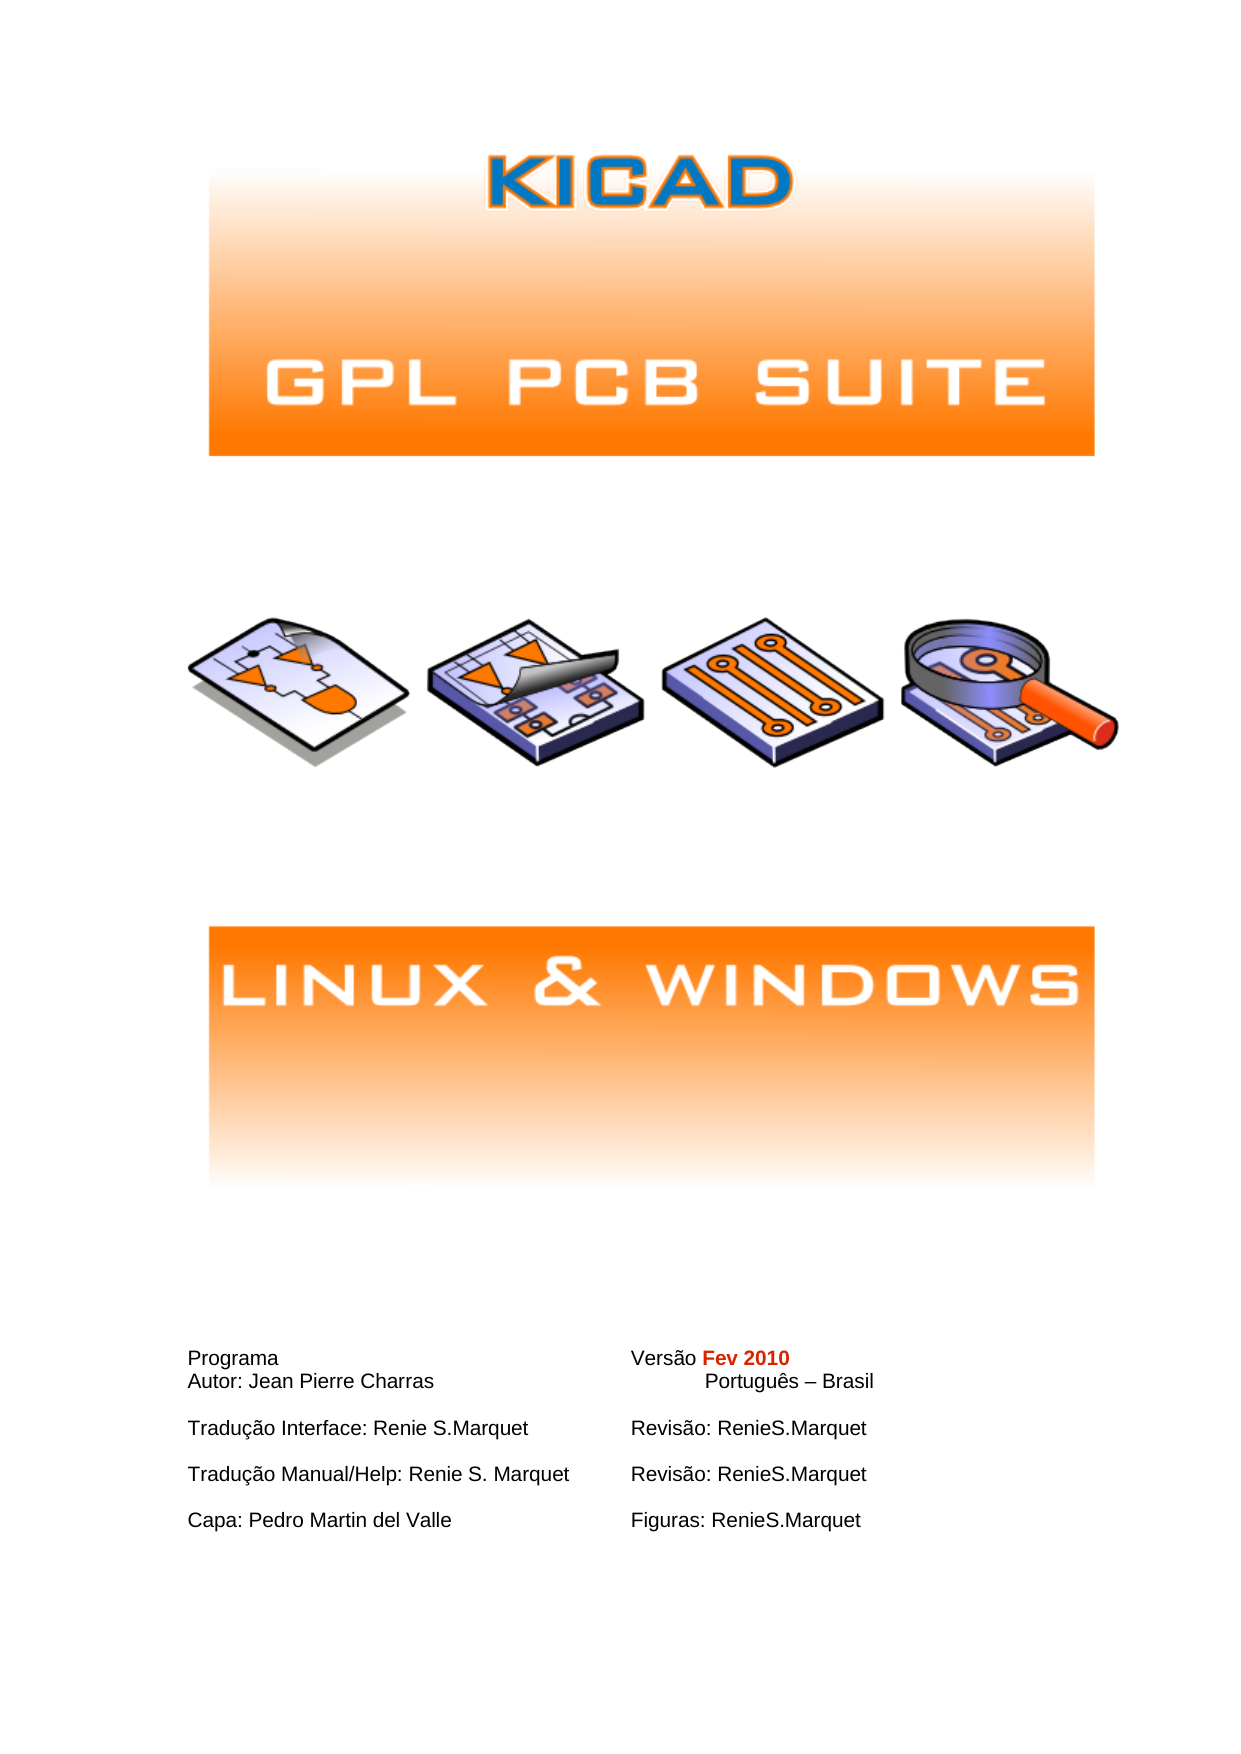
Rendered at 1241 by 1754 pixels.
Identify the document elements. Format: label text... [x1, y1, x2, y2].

text Tradução Manual/Help: Renie S. Marquet Revisão: RenieS.Marquet [187, 1463, 1122, 1486]
text Autor: Jean Pierre Charras Português – Brasil [187, 1370, 1122, 1393]
picture [187, 118, 1122, 1235]
text Capa: Pedro Martin del Valle Figuras: RenieS.Marquet [187, 1509, 1122, 1532]
text Programa Versão Fev 2010 [187, 1346, 1122, 1370]
text Tradução Interface: Renie S.Marquet Revisão: RenieS.Marquet [187, 1416, 1122, 1439]
